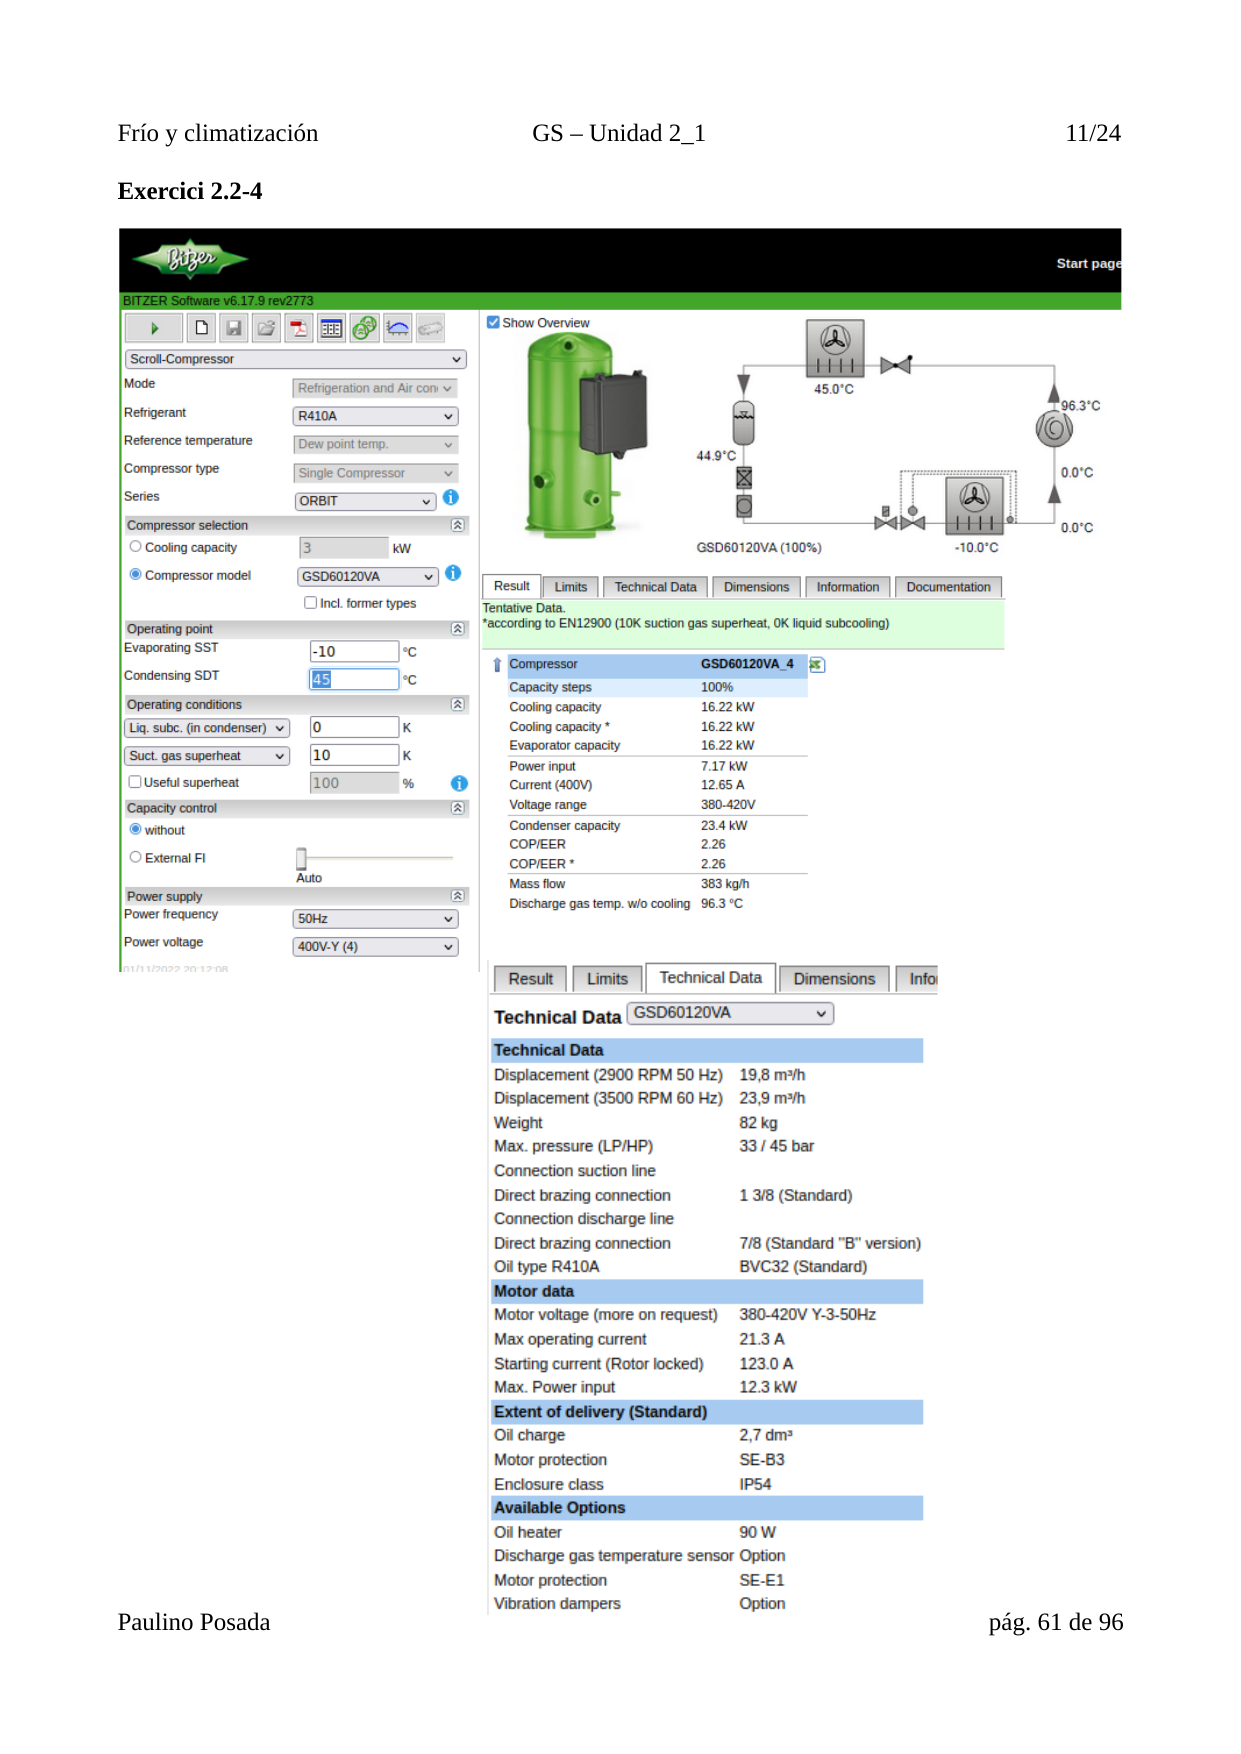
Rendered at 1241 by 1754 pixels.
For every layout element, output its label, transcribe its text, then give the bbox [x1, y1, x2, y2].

text Exercici 2.2-4 [117, 176, 1123, 205]
picture [117, 225, 1122, 1615]
